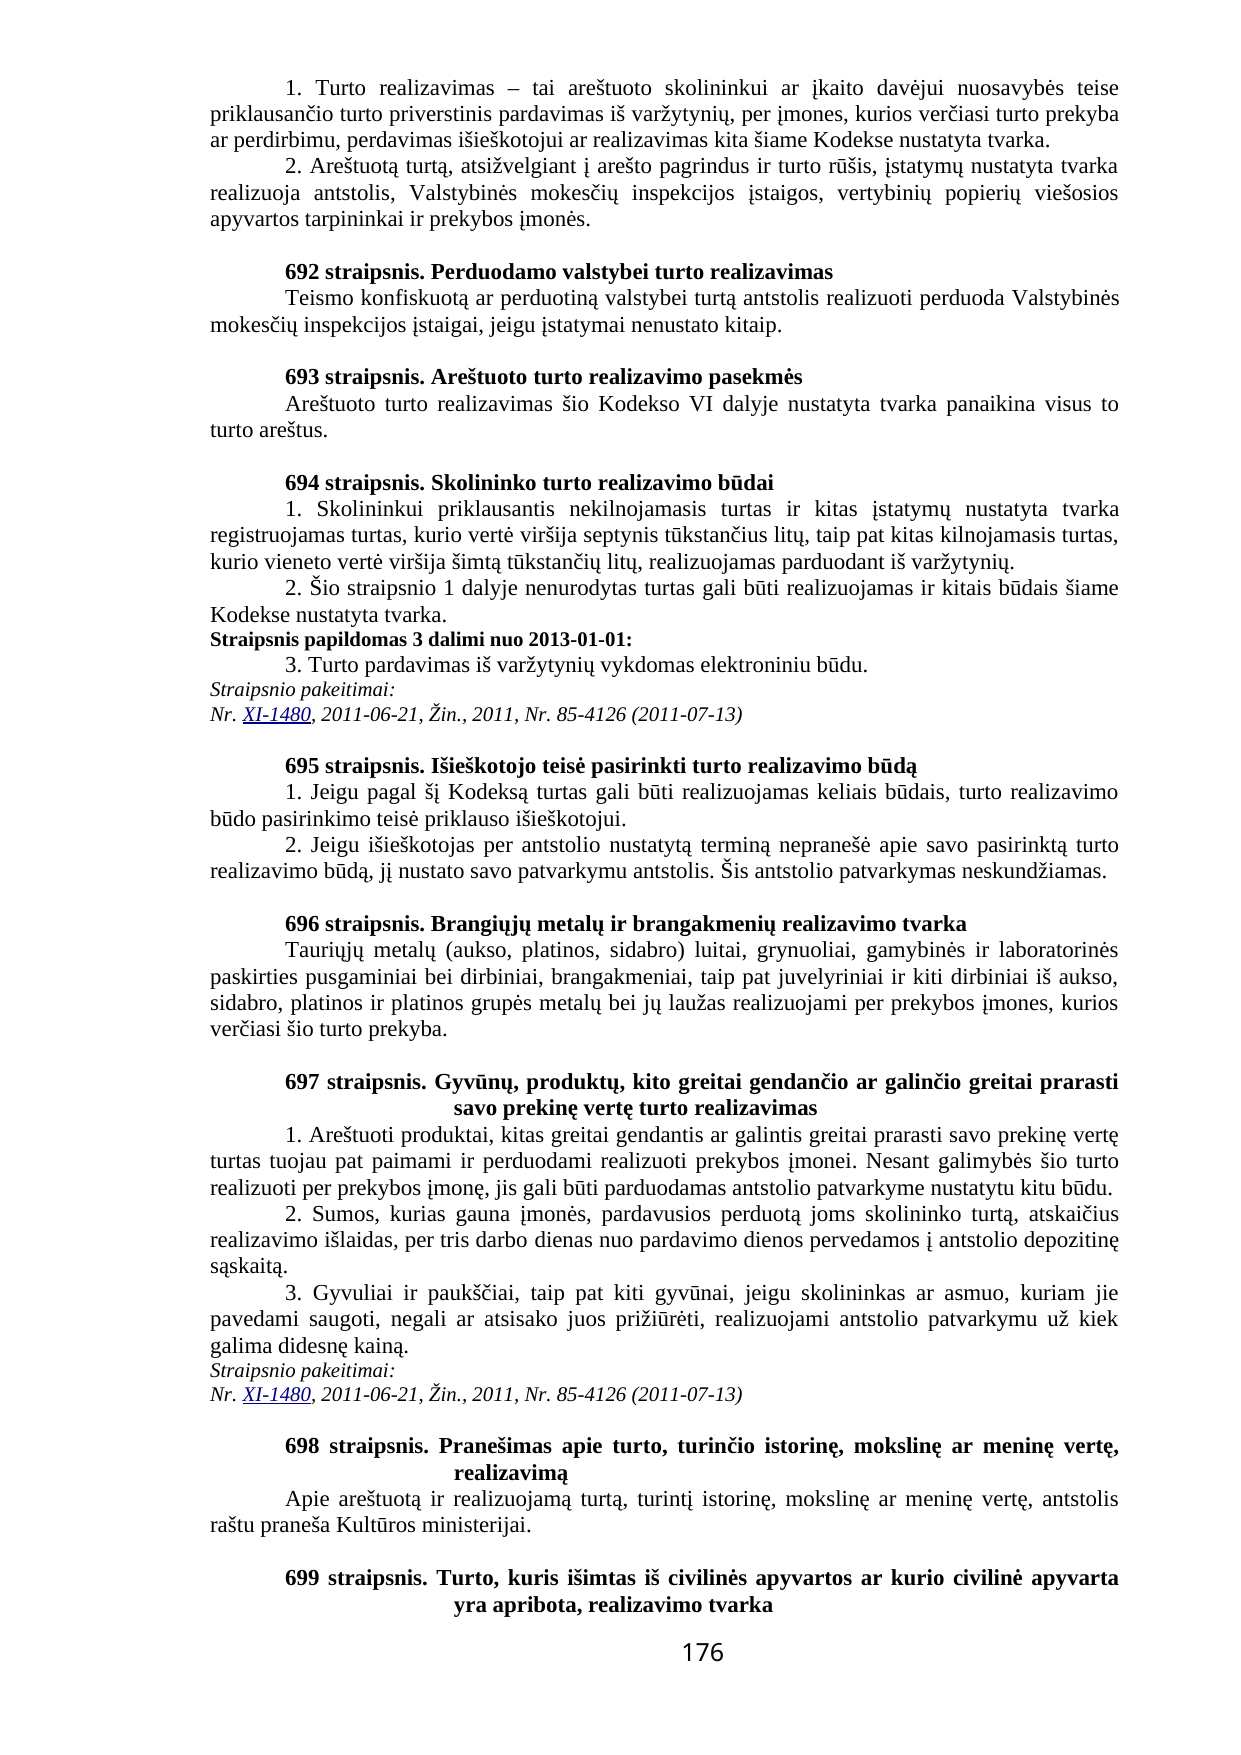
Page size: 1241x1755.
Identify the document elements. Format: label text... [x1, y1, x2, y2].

text Apie areštuotą ir realizuojamą turtą, turintį istorinę, mokslinę ar meninę vertę, antstolis raštu praneša Kultūros ministerijai. [210, 1485, 1120, 1538]
text 695 straipsnis. Išieškotojo teisė pasirinkti turto realizavimo būdą [210, 752, 1120, 778]
text 696 straipsnis. Brangiųjų metalų ir brangakmenių realizavimo tvarka [210, 910, 1120, 936]
text 1. Jeigu pagal šį Kodeksą turtas gali būti realizuojamas keliais būdais, turto realizavimo būdo pasirinkimo teisė priklauso išieškotojui. [210, 778, 1120, 831]
text 3. Turto pardavimas iš varžytynių vykdomas elektroniniu būdu. [210, 651, 1120, 677]
text Nr. XI-1480, 2011-06-21, Žin., 2011, Nr. 85-4126 (2011-07-13) [210, 701, 1120, 726]
text 1. Skolininkui priklausantis nekilnojamasis turtas ir kitas įstatymų nustatyta tvarka registruojamas turtas, kurio vertė viršija septynis tūkstančius litų, taip pat kitas kilnojamasis turtas, kurio vieneto vertė viršija šimtą tūkstančių litų, realizuojamas parduodant iš varžytynių. [210, 495, 1120, 574]
text 2. Areštuotą turtą, atsižvelgiant į arešto pagrindus ir turto rūšis, įstatymų nustatyta tvarka realizuoja antstolis, Valstybinės mokesčių inspekcijos įstaigos, vertybinių popierių viešosios apyvartos tarpininkai ir prekybos įmonės. [210, 153, 1120, 232]
text Straipsnis papildomas 3 dalimi nuo 2013-01-01: [210, 627, 1120, 651]
text Teismo konfiskuotą ar perduotiną valstybei turtą antstolis realizuoti perduoda Valstybinės mokesčių inspekcijos įstaigai, jeigu įstatymai nenustato kitaip. [210, 284, 1120, 337]
text 2. Šio straipsnio 1 dalyje nenurodytas turtas gali būti realizuojamas ir kitais būdais šiame Kodekse nustatyta tvarka. [210, 574, 1120, 627]
text Straipsnio pakeitimai: [210, 1358, 1120, 1382]
text Tauriųjų metalų (aukso, platinos, sidabro) luitai, grynuoliai, gamybinės ir laboratorinės paskirties pusgaminiai bei dirbiniai, brangakmeniai, taip pat juvelyriniai ir kiti dirbiniai iš aukso, sidabro, platinos ir platinos grupės metalų bei jų laužas realizuojami per prekybos įmones, kurios verčiasi šio turto prekyba. [210, 936, 1120, 1042]
text 698 straipsnis. Pranešimas apie turto, turinčio istorinę, mokslinę ar meninę vertę, realizavimą [285, 1432, 1120, 1485]
text 3. Gyvuliai ir paukščiai, taip pat kiti gyvūnai, jeigu skolininkas ar asmuo, kuriam jie pavedami saugoti, negali ar atsisako juos prižiūrėti, realizuojami antstolio patvarkymu už kiek galima didesnę kainą. [210, 1279, 1120, 1358]
text Areštuoto turto realizavimas šio Kodekso VI dalyje nustatyta tvarka panaikina visus to turto areštus. [210, 390, 1120, 442]
text 2. Jeigu išieškotojas per antstolio nustatytą terminą nepranešė apie savo pasirinktą turto realizavimo būdą, jį nustato savo patvarkymu antstolis. Šis antstolio patvarkymas neskundžiamas. [210, 831, 1120, 884]
text 692 straipsnis. Perduodamo valstybei turto realizavimas [210, 258, 1120, 284]
text 699 straipsnis. Turto, kuris išimtas iš civilinės apyvartos ar kurio civilinė apyvarta yra apribota, realizavimo tvarka [285, 1564, 1120, 1617]
text 1. Areštuoti produktai, kitas greitai gendantis ar galintis greitai prarasti savo prekinę vertę turtas tuojau pat paimami ir perduodami realizuoti prekybos įmonei. Nesant galimybės šio turto realizuoti per prekybos įmonę, jis gali būti parduodamas antstolio patvarkyme nustatytu kitu būdu. [210, 1121, 1120, 1200]
text 694 straipsnis. Skolininko turto realizavimo būdai [210, 469, 1120, 495]
text 1. Turto realizavimas – tai areštuoto skolininkui ar įkaito davėjui nuosavybės teise priklausančio turto priverstinis pardavimas iš varžytynių, per įmones, kurios verčiasi turto prekyba ar perdirbimu, perdavimas išieškotojui ar realizavimas kita šiame Kodekse nustatyta tvarka. [210, 73, 1120, 153]
text Nr. XI-1480, 2011-06-21, Žin., 2011, Nr. 85-4126 (2011-07-13) [210, 1382, 1120, 1406]
text 693 straipsnis. Areštuoto turto realizavimo pasekmės [210, 363, 1120, 390]
text 2. Sumos, kurias gauna įmonės, pardavusios perduotą joms skolininko turtą, atskaičius realizavimo išlaidas, per tris darbo dienas nuo pardavimo dienos pervedamos į antstolio depozitinę sąskaitą. [210, 1200, 1120, 1279]
text Straipsnio pakeitimai: [210, 677, 1120, 701]
text 697 straipsnis. Gyvūnų, produktų, kito greitai gendančio ar galinčio greitai prarasti savo prekinę vertę turto realizavimas [285, 1068, 1120, 1121]
